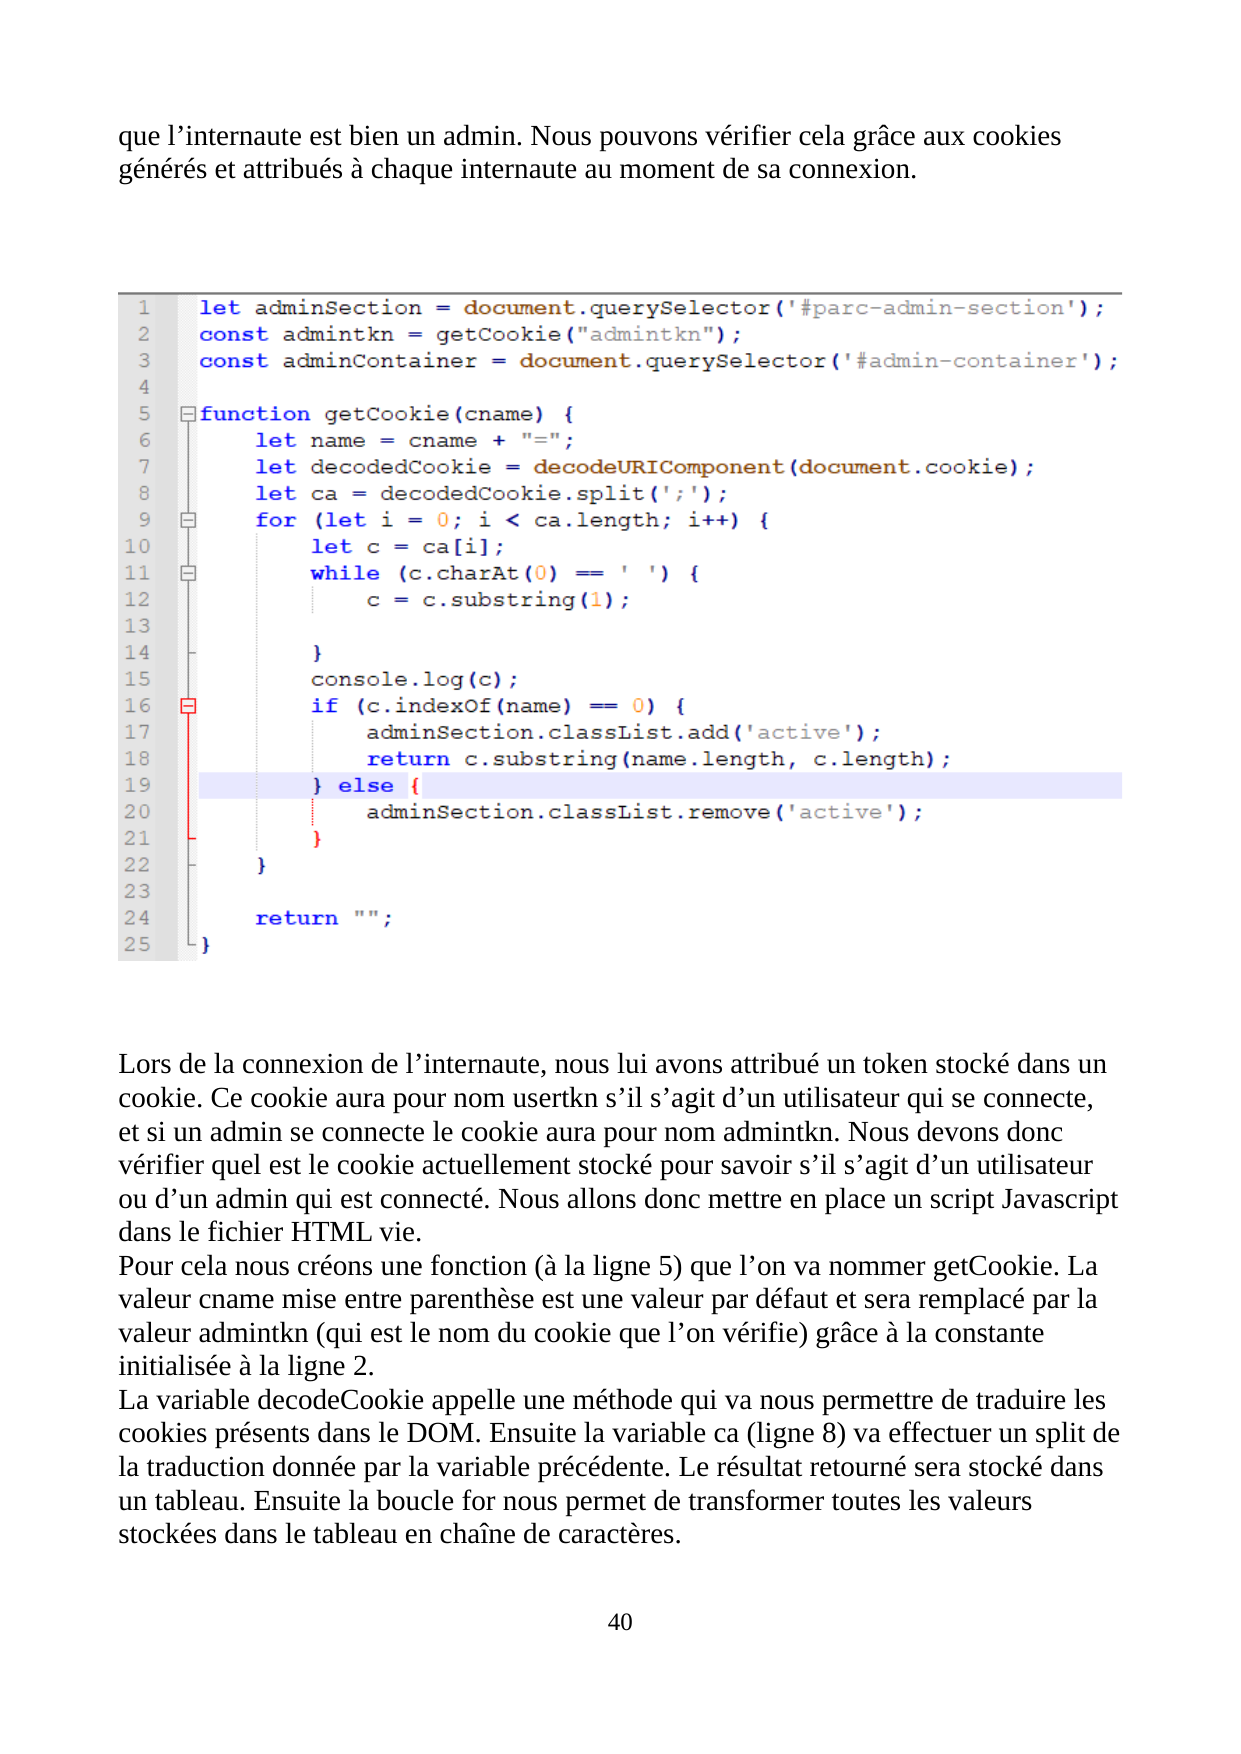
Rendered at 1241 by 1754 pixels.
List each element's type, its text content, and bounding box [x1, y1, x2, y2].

text Pour cela nous créons une fonction (à la ligne 5) que l’on va nommer getCookie. La valeur cname mise entre parenthèse est une valeur par défaut et sera remplacé par la valeur admintkn (qui est le nom du cookie que l’on vérifie) grâce à la constante initialisée à la ligne 2. [118, 1248, 1122, 1382]
text La variable decodeCookie appelle une méthode qui va nous permettre de traduire les cookies présents dans le DOM. Ensuite la variable ca (ligne 8) va effectuer un split de la traduction donnée par la variable précédente. Le résultat retourné sera stocké dans un tableau. Ensuite la boucle for nous permet de transformer toutes les valeurs stockées dans le tableau en chaîne de caractères. [118, 1382, 1122, 1550]
picture [118, 292, 1123, 961]
text Lors de la connexion de l’internaute, nous lui avons attribué un token stocké dans un cookie. Ce cookie aura pour nom usertkn s’il s’agit d’un utilisateur qui se connecte, et si un admin se connecte le cookie aura pour nom admintkn. Nous devons donc vérifier quel est le cookie actuellement stocké pour savoir s’il s’agit d’un utilisateur ou d’un admin qui est connecté. Nous allons donc mettre en place un script Javascript dans le fichier HTML vie. [118, 1047, 1122, 1248]
text que l’internaute est bien un admin. Nous pouvons vérifier cela grâce aux cookies générés et attribués à chaque internaute au moment de sa connexion. [118, 118, 1122, 185]
